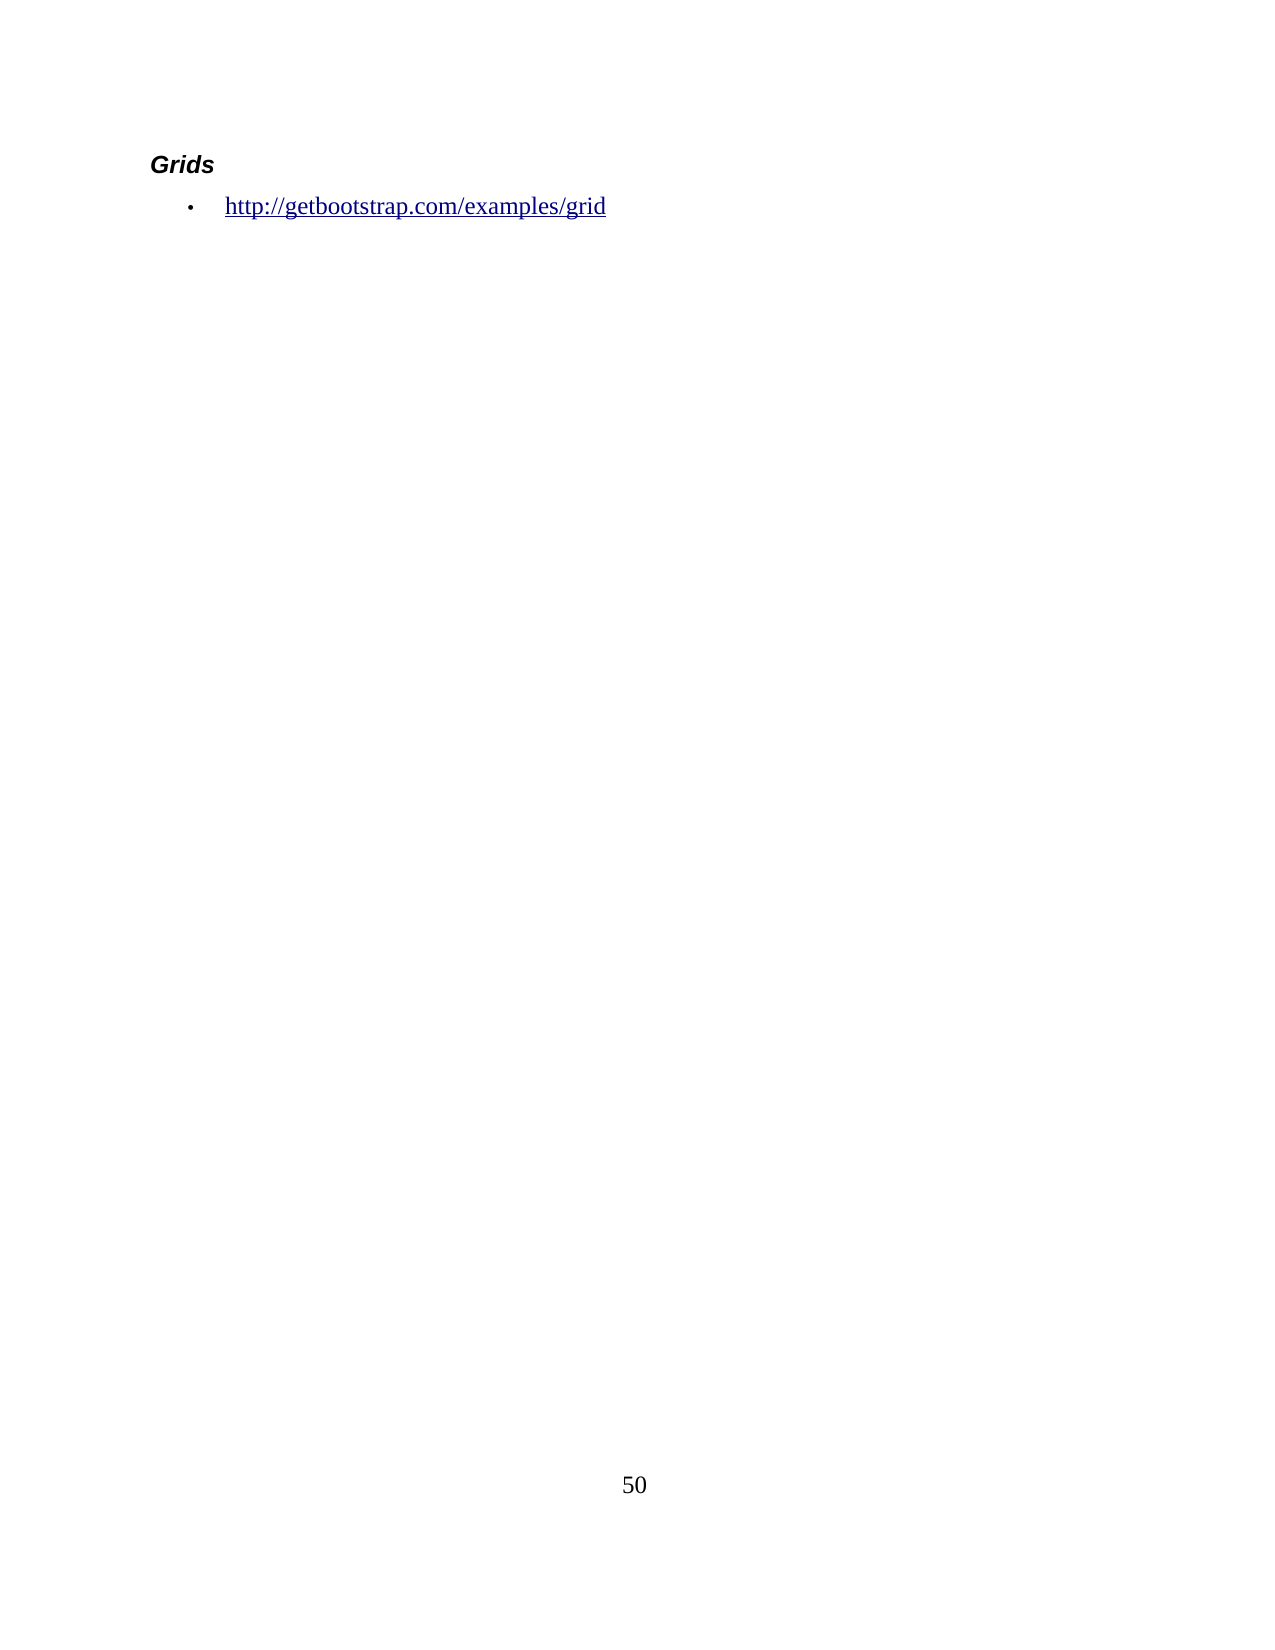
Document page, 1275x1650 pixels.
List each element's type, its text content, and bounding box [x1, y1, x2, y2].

subtitle Grids [150, 150, 1125, 178]
list http://getbootstrap.com/examples/grid [187, 191, 1125, 220]
